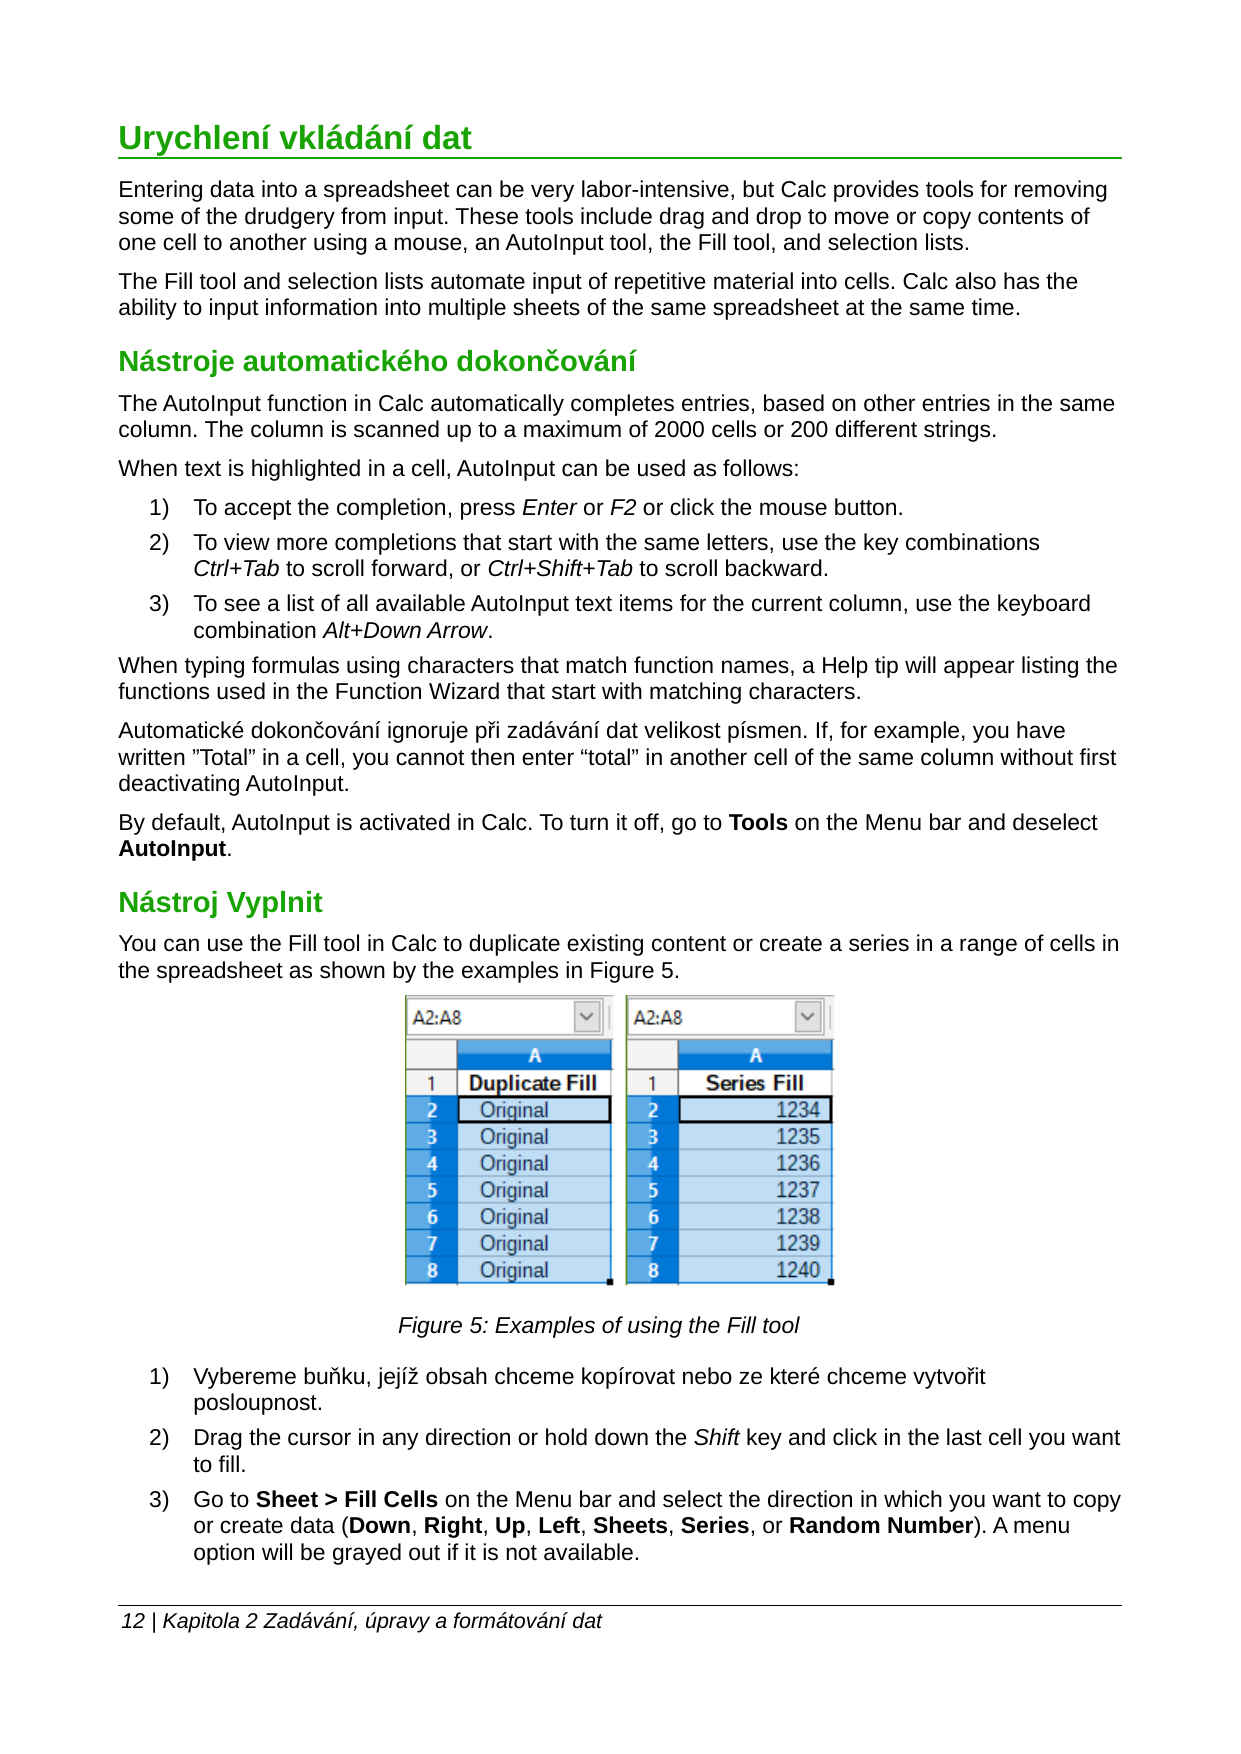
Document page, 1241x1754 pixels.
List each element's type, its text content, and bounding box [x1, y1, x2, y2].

text You can use the Fill tool in Calc to duplicate existing content or create a series in a range of cells in the spreadsheet as shown by the examples in Figure 5. [118, 930, 1122, 983]
text Figure 5: Examples of using the Fill tool [398, 1287, 842, 1339]
list To accept the completion, press Enter or F2 or click the mouse button. [169, 494, 1122, 520]
list Drag the cursor in any direction or hold down the Shift key and click in the last cell you want to fill. [169, 1424, 1122, 1477]
text Entering data into a spreadsheet can be very labor-intensive, but Calc provides tools for removing some of the drudgery from input. These tools include drag and drop to move or copy contents of one cell to another using a mouse, an AutoInput tool, the Fill tool, and selection lists. [118, 176, 1122, 255]
subtitle Urychlení vkládání dat [118, 118, 1122, 157]
list To see a list of all available AutoInput text items for the current column, use the keyboard combination Alt+Down Arrow. [169, 590, 1122, 643]
picture [405, 995, 836, 1287]
subtitle Nástroje automatického dokončování [118, 344, 1122, 378]
text The AutoInput function in Calc automatically completes entries, based on other entries in the same column. The column is scanned up to a maximum of 2000 cells or 200 different strings. [118, 389, 1122, 442]
text When text is highlighted in a cell, AutoInput can be used as follows: [118, 455, 1122, 481]
text Automatické dokončování ignoruje při zadávání dat velikost písmen. If, for example, you have written ”Total” in a cell, you cannot then enter “total” in another cell of the same column without first deactivating AutoInput. [118, 717, 1122, 796]
list Go to Sheet > Fill Cells on the Menu bar and select the direction in which you want to copy or create data (Down, Right, Up, Left, Sheets, Series, or Random Number). A menu option will be grayed out if it is not available. [169, 1486, 1122, 1565]
list To view more completions that start with the same letters, use the key combinations Ctrl+Tab to scroll forward, or Ctrl+Shift+Tab to scroll backward. [169, 529, 1122, 582]
subtitle Nástroj Vyplnit [118, 885, 1122, 919]
text The Fill tool and selection lists automate input of repetitive material into cells. Calc also has the ability to input information into multiple sheets of the same spreadsheet at the same time. [118, 268, 1122, 321]
text By default, AutoInput is activated in Calc. To turn it off, go to Tools on the Menu bar and deselect AutoInput. [118, 809, 1122, 861]
list Vybereme buňku, jejíž obsah chceme kopírovat nebo ze které chceme vytvořit posloupnost. [169, 1363, 1122, 1415]
text When typing formulas using characters that match function names, a Help tip will appear listing the functions used in the Function Wizard that start with matching characters. [118, 652, 1122, 705]
